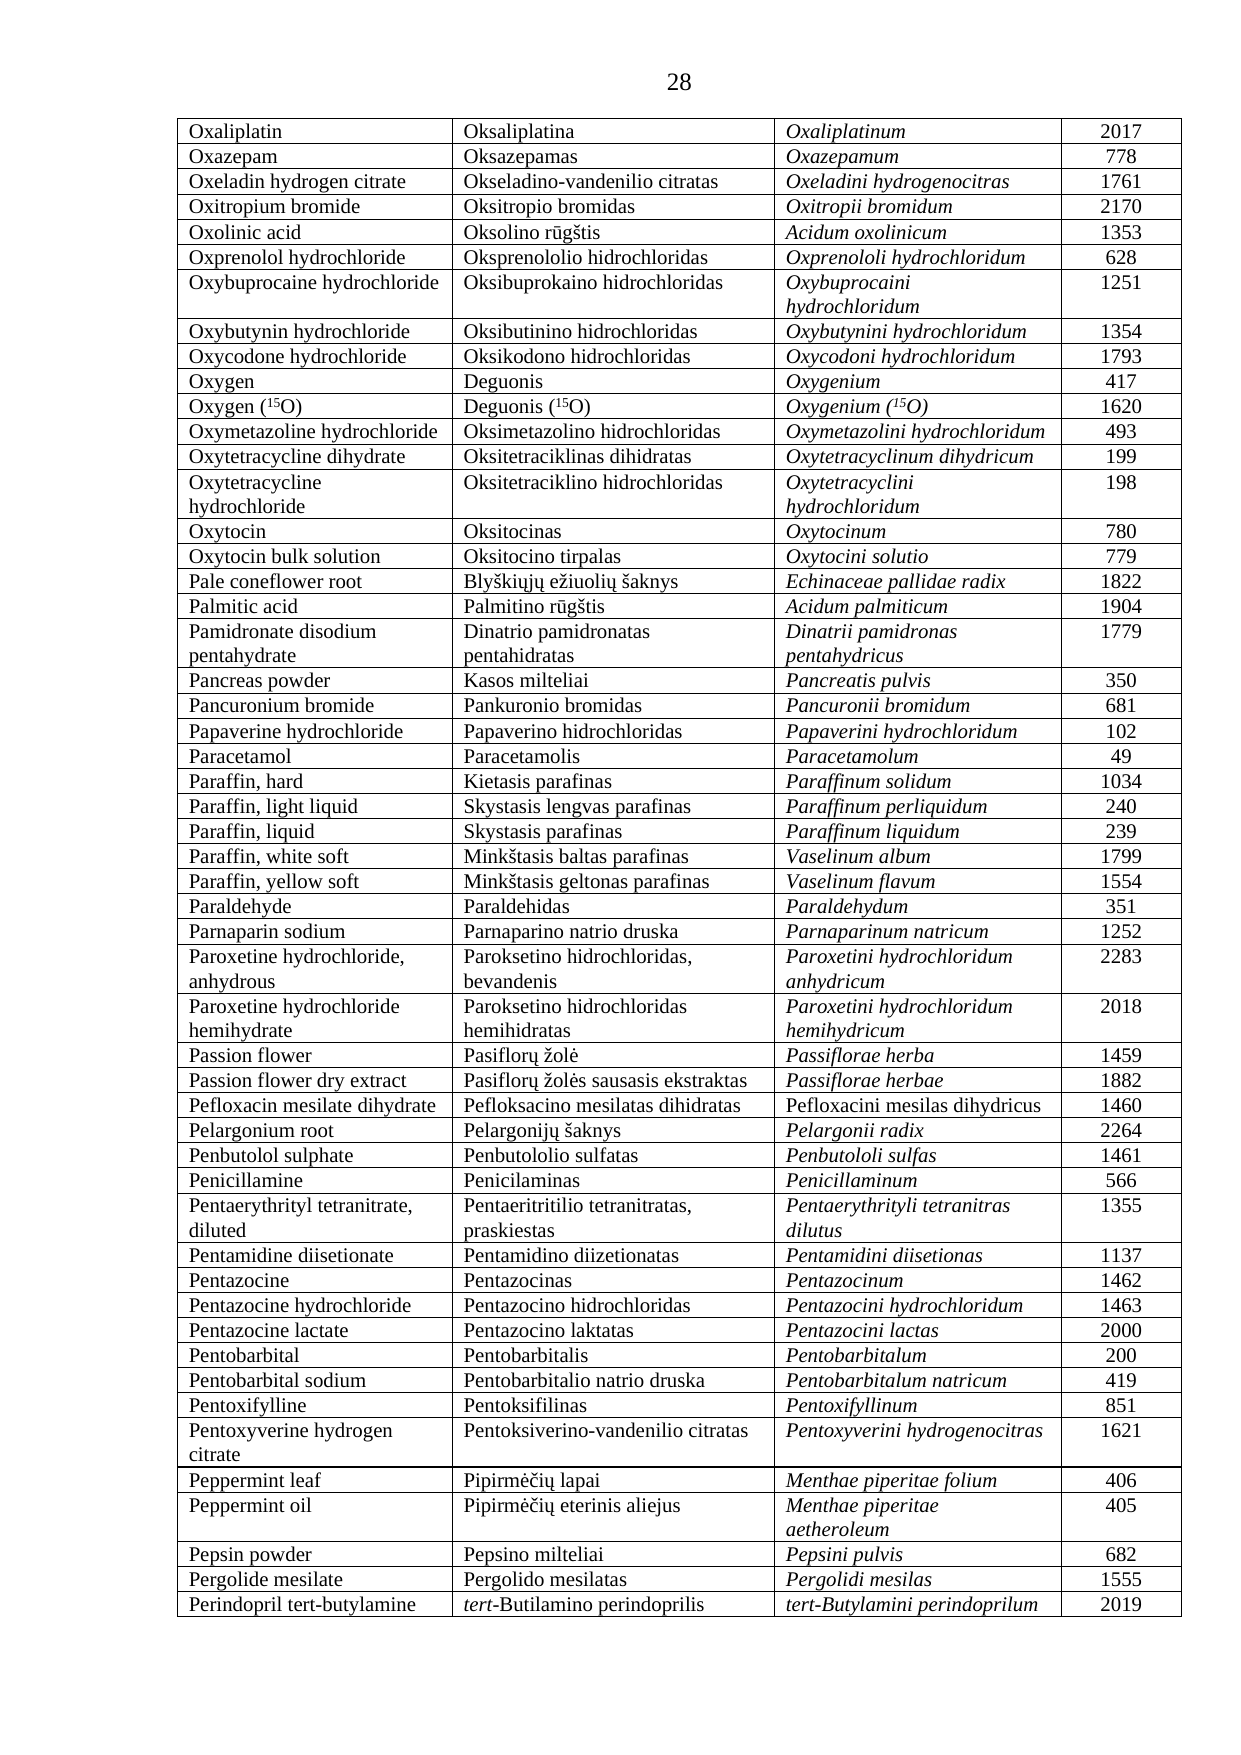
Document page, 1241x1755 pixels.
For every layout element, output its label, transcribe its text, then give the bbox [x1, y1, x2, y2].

table_cell 681 [1062, 694, 1181, 717]
table_cell Oxycodoni hydrochloridum [775, 344, 1061, 368]
table_cell Pentoxyverine hydrogen citrate [178, 1418, 452, 1466]
table_cell Oxytocini solutio [775, 544, 1061, 568]
table_cell Paroxetini hydrochloridum anhydricum [775, 945, 1061, 993]
table_cell Parnaparin sodium [178, 919, 452, 943]
table_cell Pentazocine hydrochloride [178, 1293, 452, 1317]
table_cell Pentoxyverini hydrogenocitras [775, 1418, 1061, 1466]
table_cell Oxazepam [178, 144, 452, 168]
table_cell 406 [1062, 1468, 1181, 1492]
table_cell 1459 [1062, 1043, 1181, 1067]
table_cell Pefloksacino mesilatas dihidratas [453, 1093, 774, 1117]
table_cell Kietasis parafinas [453, 769, 774, 793]
table_cell Oxygen (15O) [178, 394, 452, 418]
table_cell Papaverini hydrochloridum [775, 719, 1061, 743]
table_cell 851 [1062, 1393, 1181, 1417]
table_cell Oxygenium (15O) [775, 394, 1061, 418]
table_cell Pergolidi mesilas [775, 1567, 1061, 1591]
table_cell Pefloxacin mesilate dihydrate [178, 1093, 452, 1117]
table_cell Palmitino rūgštis [453, 594, 774, 618]
table_cell Paracetamolum [775, 744, 1061, 768]
table_cell Paraldehidas [453, 894, 774, 918]
table_cell 2019 [1062, 1592, 1181, 1616]
table_cell Paroxetine hydrochloride hemihydrate [178, 994, 452, 1042]
table_cell 628 [1062, 245, 1181, 269]
table_cell Paroksetino hidrochloridas, bevandenis [453, 945, 774, 993]
table_cell Kasos milteliai [453, 668, 774, 692]
table_cell Pelargonium root [178, 1118, 452, 1142]
table_cell 1462 [1062, 1268, 1181, 1292]
table_cell Oksikodono hidrochloridas [453, 344, 774, 368]
table_cell 1904 [1062, 594, 1181, 618]
table_cell 2000 [1062, 1318, 1181, 1342]
table_cell 350 [1062, 668, 1181, 692]
table_cell Oxytocin [178, 519, 452, 543]
table_cell Passiflorae herba [775, 1043, 1061, 1067]
table_cell Menthae piperitae aetheroleum [775, 1493, 1061, 1541]
table_cell Oksibutinino hidrochloridas [453, 319, 774, 343]
table_cell Papaverine hydrochloride [178, 719, 452, 743]
table_cell Pentobarbital [178, 1343, 452, 1367]
table_cell Pentaerythrityl tetranitrate, diluted [178, 1194, 452, 1242]
table_cell Pentazocini hydrochloridum [775, 1293, 1061, 1317]
table_cell Oksitetraciklino hidrochloridas [453, 470, 774, 518]
table_cell Penbutololio sulfatas [453, 1143, 774, 1167]
table_cell Oxitropii bromidum [775, 195, 1061, 218]
table_cell 2264 [1062, 1118, 1181, 1142]
table_cell Skystasis parafinas [453, 819, 774, 843]
table_cell Pepsini pulvis [775, 1542, 1061, 1566]
table_cell Vaselinum flavum [775, 869, 1061, 893]
table_cell 779 [1062, 544, 1181, 568]
table_cell Parnaparino natrio druska [453, 919, 774, 943]
table_cell Oxybutynin hydrochloride [178, 319, 452, 343]
table_cell Paraffinum liquidum [775, 819, 1061, 843]
table_cell Oxycodone hydrochloride [178, 344, 452, 368]
table_cell Paracetamol [178, 744, 452, 768]
table_cell Minkštasis geltonas parafinas [453, 869, 774, 893]
table_cell Pentaerythrityli tetranitras dilutus [775, 1194, 1061, 1242]
table_cell Pamidronate disodium pentahydrate [178, 619, 452, 667]
table_cell Papaverino hidrochloridas [453, 719, 774, 743]
table_cell 1555 [1062, 1567, 1181, 1591]
table_cell Paroxetini hydrochloridum hemihydricum [775, 994, 1061, 1042]
table_cell Paraffinum perliquidum [775, 794, 1061, 818]
table_cell 2018 [1062, 994, 1181, 1042]
table_cell 1761 [1062, 169, 1181, 193]
table_cell 778 [1062, 144, 1181, 168]
table_cell Oksitocinas [453, 519, 774, 543]
table_cell 1252 [1062, 919, 1181, 943]
table_cell Pentaeritritilio tetranitratas, praskiestas [453, 1194, 774, 1242]
table_cell Peppermint leaf [178, 1468, 452, 1492]
table_cell Oxprenololi hydrochloridum [775, 245, 1061, 269]
table_cell 1822 [1062, 569, 1181, 593]
table_cell Oxaliplatinum [775, 119, 1061, 143]
table_cell Oxygen [178, 369, 452, 393]
table_cell Oxybuprocaine hydrochloride [178, 270, 452, 318]
table_cell Penicillamine [178, 1168, 452, 1192]
table_cell 198 [1062, 470, 1181, 518]
table_cell 417 [1062, 369, 1181, 393]
table_cell 102 [1062, 719, 1181, 743]
table_cell Pentobarbitalio natrio druska [453, 1368, 774, 1392]
table_cell Pasiflorų žolės sausasis ekstraktas [453, 1068, 774, 1092]
table_cell 49 [1062, 744, 1181, 768]
table_cell 682 [1062, 1542, 1181, 1566]
table_cell Oxybutynini hydrochloridum [775, 319, 1061, 343]
table_cell 200 [1062, 1343, 1181, 1367]
table_cell Oxolinic acid [178, 220, 452, 244]
table_cell Paraffin, white soft [178, 844, 452, 868]
table_cell 1620 [1062, 394, 1181, 418]
table_cell Pentazocino laktatas [453, 1318, 774, 1342]
table_cell Paraldehydum [775, 894, 1061, 918]
table_cell Pentobarbital sodium [178, 1368, 452, 1392]
table_cell Pipirmėčių lapai [453, 1468, 774, 1492]
table_cell Perindopril tert-butylamine [178, 1592, 452, 1616]
table_cell 405 [1062, 1493, 1181, 1541]
table_cell Pergolido mesilatas [453, 1567, 774, 1591]
table_cell Oksazepamas [453, 144, 774, 168]
table_cell Paraffin, yellow soft [178, 869, 452, 893]
table_cell 419 [1062, 1368, 1181, 1392]
table_cell Pelargonijų šaknys [453, 1118, 774, 1142]
table_cell 240 [1062, 794, 1181, 818]
table_cell 1460 [1062, 1093, 1181, 1117]
table_cell 2283 [1062, 945, 1181, 993]
table_cell Paraldehyde [178, 894, 452, 918]
table_cell Pancreas powder [178, 668, 452, 692]
table_cell 351 [1062, 894, 1181, 918]
table_cell Passiflorae herbae [775, 1068, 1061, 1092]
table_cell Pentobarbitalis [453, 1343, 774, 1367]
table_cell Oxprenolol hydrochloride [178, 245, 452, 269]
table_cell 1554 [1062, 869, 1181, 893]
table_cell 1355 [1062, 1194, 1181, 1242]
table_cell Oxytocin bulk solution [178, 544, 452, 568]
table_cell 1353 [1062, 220, 1181, 244]
table_cell Passion flower [178, 1043, 452, 1067]
table_cell Skystasis lengvas parafinas [453, 794, 774, 818]
table_cell Oxytetracyclinum dihydricum [775, 445, 1061, 468]
table_cell Deguonis [453, 369, 774, 393]
table_cell Pipirmėčių eterinis aliejus [453, 1493, 774, 1541]
table_cell Paraffin, liquid [178, 819, 452, 843]
table_cell Paroksetino hidrochloridas hemihidratas [453, 994, 774, 1042]
table_cell 2017 [1062, 119, 1181, 143]
table_cell Paracetamolis [453, 744, 774, 768]
table_cell Oksitetraciklinas dihidratas [453, 445, 774, 468]
table_cell Oxybuprocaini hydrochloridum [775, 270, 1061, 318]
table_cell Pentoksiverino-vandenilio citratas [453, 1418, 774, 1466]
table_cell 1034 [1062, 769, 1181, 793]
table_cell Pentamidino diizetionatas [453, 1243, 774, 1267]
table_cell tert-Butylamini perindoprilum [775, 1592, 1061, 1616]
table_cell 1793 [1062, 344, 1181, 368]
table_cell Peppermint oil [178, 1493, 452, 1541]
table_cell Oksimetazolino hidrochloridas [453, 419, 774, 443]
table_cell Blyškiųjų ežiuolių šaknys [453, 569, 774, 593]
table_cell Pentazocini lactas [775, 1318, 1061, 1342]
table_cell Pepsino milteliai [453, 1542, 774, 1566]
table_cell Oxeladin hydrogen citrate [178, 169, 452, 193]
table_cell Pankuronio bromidas [453, 694, 774, 717]
table_cell Minkštasis baltas parafinas [453, 844, 774, 868]
table_cell Menthae piperitae folium [775, 1468, 1061, 1492]
table_cell 566 [1062, 1168, 1181, 1192]
table_cell 1461 [1062, 1143, 1181, 1167]
table_cell Vaselinum album [775, 844, 1061, 868]
table_cell 199 [1062, 445, 1181, 468]
table_cell Oxytetracycline hydrochloride [178, 470, 452, 518]
table_cell Pasiflorų žolė [453, 1043, 774, 1067]
table_cell Pancuronium bromide [178, 694, 452, 717]
table_cell Pepsin powder [178, 1542, 452, 1566]
table_cell Oxymetazoline hydrochloride [178, 419, 452, 443]
table_cell Oxytocinum [775, 519, 1061, 543]
table_cell Oxytetracyclini hydrochloridum [775, 470, 1061, 518]
table_cell Pentobarbitalum [775, 1343, 1061, 1367]
table_cell Oksitocino tirpalas [453, 544, 774, 568]
table_cell 2170 [1062, 195, 1181, 218]
table_cell Okseladino-vandenilio citratas [453, 169, 774, 193]
table_cell Acidum palmiticum [775, 594, 1061, 618]
table_cell 1137 [1062, 1243, 1181, 1267]
table_cell Oxazepamum [775, 144, 1061, 168]
table_cell 1779 [1062, 619, 1181, 667]
table_cell Parnaparinum natricum [775, 919, 1061, 943]
table_cell Oxaliplatin [178, 119, 452, 143]
table_cell Palmitic acid [178, 594, 452, 618]
table_cell Acidum oxolinicum [775, 220, 1061, 244]
table_cell Pentazocinum [775, 1268, 1061, 1292]
table_cell tert-Butilamino perindoprilis [453, 1592, 774, 1616]
table_cell Oksitropio bromidas [453, 195, 774, 218]
table_cell Oksprenololio hidrochloridas [453, 245, 774, 269]
table_cell Oksaliplatina [453, 119, 774, 143]
table_cell Paraffin, light liquid [178, 794, 452, 818]
table_cell Penbutolol sulphate [178, 1143, 452, 1167]
table_cell 1882 [1062, 1068, 1181, 1092]
table_cell Pentoxifyllinum [775, 1393, 1061, 1417]
table_cell Echinaceae pallidae radix [775, 569, 1061, 593]
table_cell Oxytetracycline dihydrate [178, 445, 452, 468]
table_cell Pentamidine diisetionate [178, 1243, 452, 1267]
table_cell Paraffinum solidum [775, 769, 1061, 793]
table_cell Pentazocine [178, 1268, 452, 1292]
table_cell Pentamidini diisetionas [775, 1243, 1061, 1267]
table_cell Pergolide mesilate [178, 1567, 452, 1591]
table_cell Oxeladini hydrogenocitras [775, 169, 1061, 193]
table_cell Pefloxacini mesilas dihydricus [775, 1093, 1061, 1117]
table_cell Oxitropium bromide [178, 195, 452, 218]
table_cell Dinatrio pamidronatas pentahidratas [453, 619, 774, 667]
table_cell Passion flower dry extract [178, 1068, 452, 1092]
table_cell Deguonis (15O) [453, 394, 774, 418]
table_cell 493 [1062, 419, 1181, 443]
table_cell Pale coneflower root [178, 569, 452, 593]
table_cell Pancreatis pulvis [775, 668, 1061, 692]
table_cell Pentazocine lactate [178, 1318, 452, 1342]
table_cell 780 [1062, 519, 1181, 543]
table_cell Pentoksifilinas [453, 1393, 774, 1417]
table_cell Penbutololi sulfas [775, 1143, 1061, 1167]
table_cell Oxygenium [775, 369, 1061, 393]
table_cell 1799 [1062, 844, 1181, 868]
table_cell 239 [1062, 819, 1181, 843]
table_cell Penicillaminum [775, 1168, 1061, 1192]
table_cell 1354 [1062, 319, 1181, 343]
table_cell Pentazocino hidrochloridas [453, 1293, 774, 1317]
table_cell Pancuronii bromidum [775, 694, 1061, 717]
table_cell Dinatrii pamidronas pentahydricus [775, 619, 1061, 667]
table_cell Oxymetazolini hydrochloridum [775, 419, 1061, 443]
table_cell Pentobarbitalum natricum [775, 1368, 1061, 1392]
table_cell 1251 [1062, 270, 1181, 318]
table_cell Paraffin, hard [178, 769, 452, 793]
table_cell Penicilaminas [453, 1168, 774, 1192]
table_cell Pentoxifylline [178, 1393, 452, 1417]
table_cell 1463 [1062, 1293, 1181, 1317]
table_cell Oksolino rūgštis [453, 220, 774, 244]
table_cell Paroxetine hydrochloride, anhydrous [178, 945, 452, 993]
table_cell Oksibuprokaino hidrochloridas [453, 270, 774, 318]
table_cell 1621 [1062, 1418, 1181, 1466]
table_cell Pentazocinas [453, 1268, 774, 1292]
table_cell Pelargonii radix [775, 1118, 1061, 1142]
